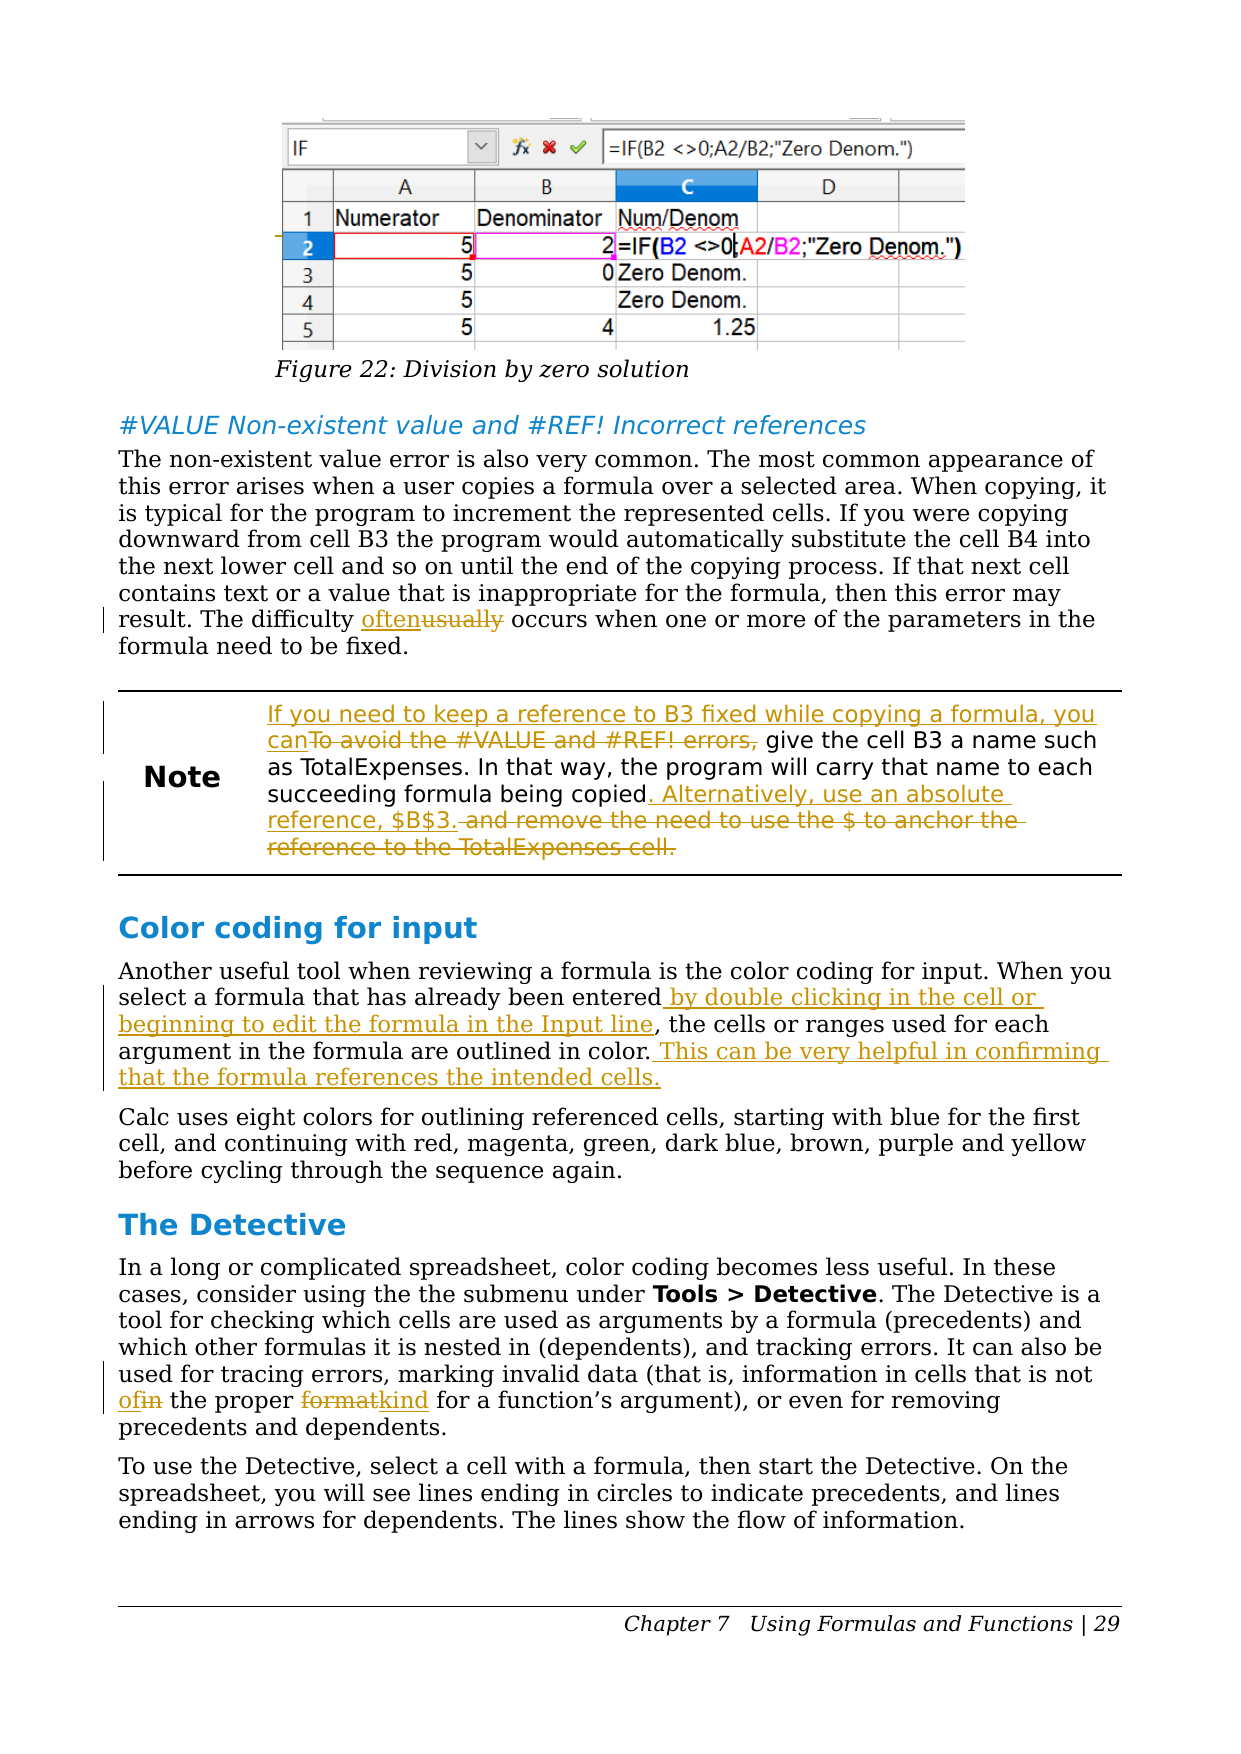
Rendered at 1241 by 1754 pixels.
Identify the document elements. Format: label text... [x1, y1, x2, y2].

picture [282, 118, 965, 350]
subtitle The Detective [118, 1208, 1122, 1242]
text The non-existent value error is also very common. The most common appearance of this error arises when a user copies a formula over a selected area. When copying, it is typical for the program to increment the represented cells. If you were copying downward from cell B3 the program would automatically substitute the cell B4 into the next lower cell and so on until the end of the copying process. If that next cell contains text or a value that is inappropriate for the formula, then this error may result. The difficulty often occurs when one or more of the parameters in the formula need to be fixed. [118, 447, 1122, 660]
subtitle #VALUE Non-existent value and #REF! Incorrect references [118, 411, 1122, 440]
text Calc uses eight colors for outlining referenced cells, starting with blue for the first cell, and continuing with red, magenta, green, dark blue, brown, purple and yellow before cycling through the sequence again. [118, 1104, 1122, 1184]
table_header Note [118, 692, 246, 874]
text In a long or complicated spreadsheet, color coding becomes less useful. In these cases, consider using the the submenu under Tools > Detective. The Detective is a tool for checking which cells are used as arguments by a formula (precedents) and which other formulas it is nested in (dependents), and tracking errors. It can also be used for tracing errors, marking invalid data (that is, information in cells that is not of the proper kind for a function’s argument), or even for removing precedents and dependents. [118, 1254, 1122, 1441]
table_header If you need to keep a reference to B3 fixed while copying a formula, you can give the cell B3 a name such as TotalExpenses. In that way, the program will carry that name to each succeeding formula being copied. Alternatively, use an absolute reference, $B$3. [246, 692, 1122, 874]
text To use the Detective, select a cell with a formula, then start the Detective. On the spreadsheet, you will see lines ending in circles to indicate precedents, and lines ending in arrows for dependents. The lines show the flow of information. [118, 1453, 1122, 1533]
subtitle Color coding for input [118, 912, 1122, 946]
text Another useful tool when reviewing a formula is the color coding for input. When you select a formula that has already been entered by double clicking in the cell or beginning to edit the formula in the Input line, the cells or ranges used for each argument in the formula are outlined in color. This can be very helpful in confirming that the formula references the intended cells. [118, 958, 1122, 1091]
text Figure 22: Division by zero solution [275, 356, 965, 382]
